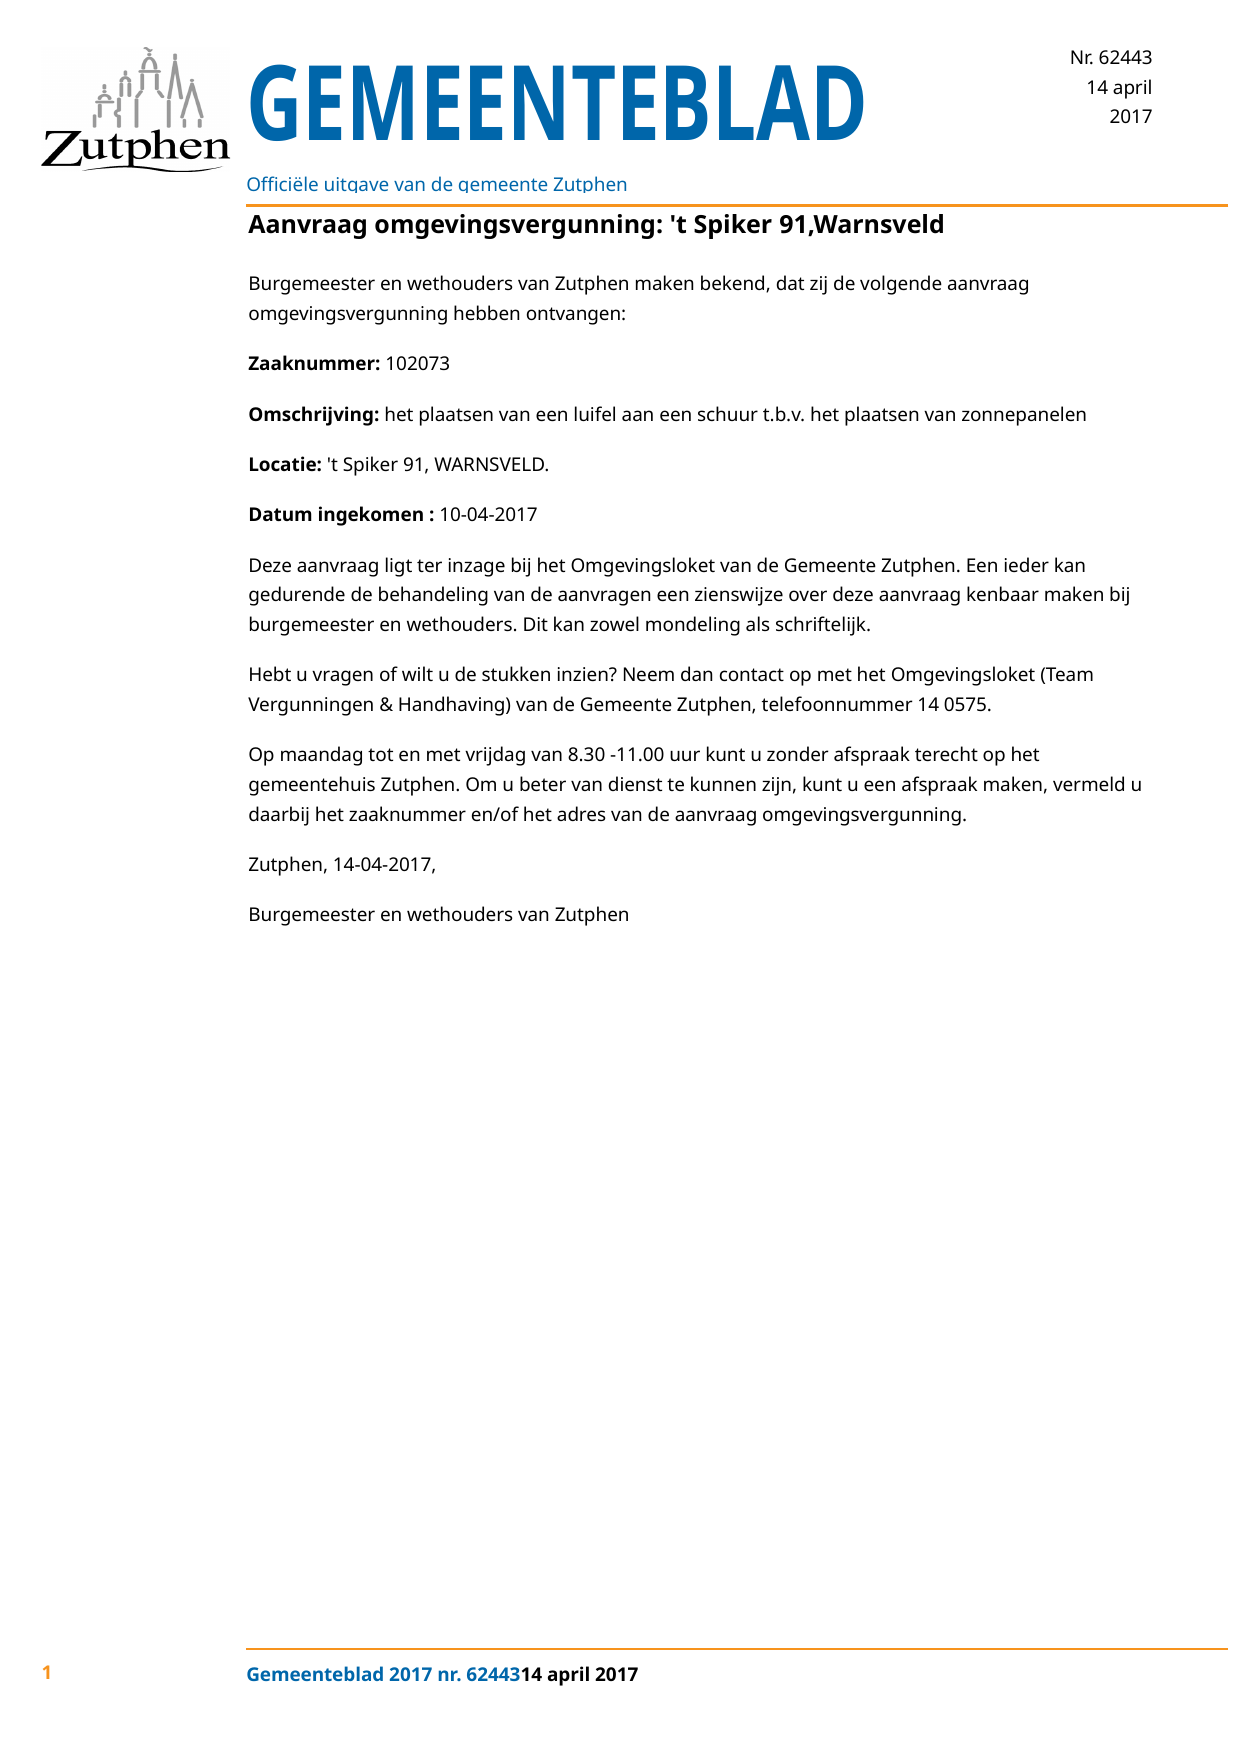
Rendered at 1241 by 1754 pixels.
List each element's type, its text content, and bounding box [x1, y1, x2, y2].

text Burgemeester en wethouders van Zutphen [248, 902, 1152, 927]
text Zaaknummer: 102073 [248, 350, 1152, 376]
text Locatie: 't Spiker 91, WARNSVELD. [248, 451, 1152, 477]
picture [41, 47, 231, 172]
text Hebt u vragen of wilt u de stukken inzien? Neem dan contact op met het Omgevingsloket (Team Vergunningen & Handhaving) van de Gemeente Zutphen, telefoonnummer 14 0575. [248, 662, 1152, 717]
text Omschrijving: het plaatsen van een luifel aan een schuur t.b.v. het plaatsen van zonnepanelen [248, 401, 1152, 426]
text Datum ingekomen : 10-04-2017 [248, 502, 1152, 527]
text Op maandag tot en met vrijdag van 8.30 -11.00 uur kunt u zonder afspraak terecht op het gemeentehuis Zutphen. Om u beter van dienst te kunnen zijn, kunt u een afspraak maken, vermeld u daarbij het zaaknummer en/of het adres van de aanvraag omgevingsvergunning. [248, 742, 1152, 826]
text Deze aanvraag ligt ter inzage bij het Omgevingsloket van de Gemeente Zutphen. Een ieder kan gedurende de behandeling van de aanvragen een zienswijze over deze aanvraag kenbaar maken bij burgemeester en wethouders. Dit kan zowel mondeling als schriftelijk. [248, 552, 1152, 637]
text Burgemeester en wethouders van Zutphen maken bekend, dat zij de volgende aanvraag omgevingsvergunning hebben ontvangen: [248, 270, 1152, 326]
text Aanvraag omgevingsvergunning: 't Spiker 91,Warnsveld [248, 207, 1152, 241]
text Zutphen, 14-04-2017, [248, 851, 1152, 877]
